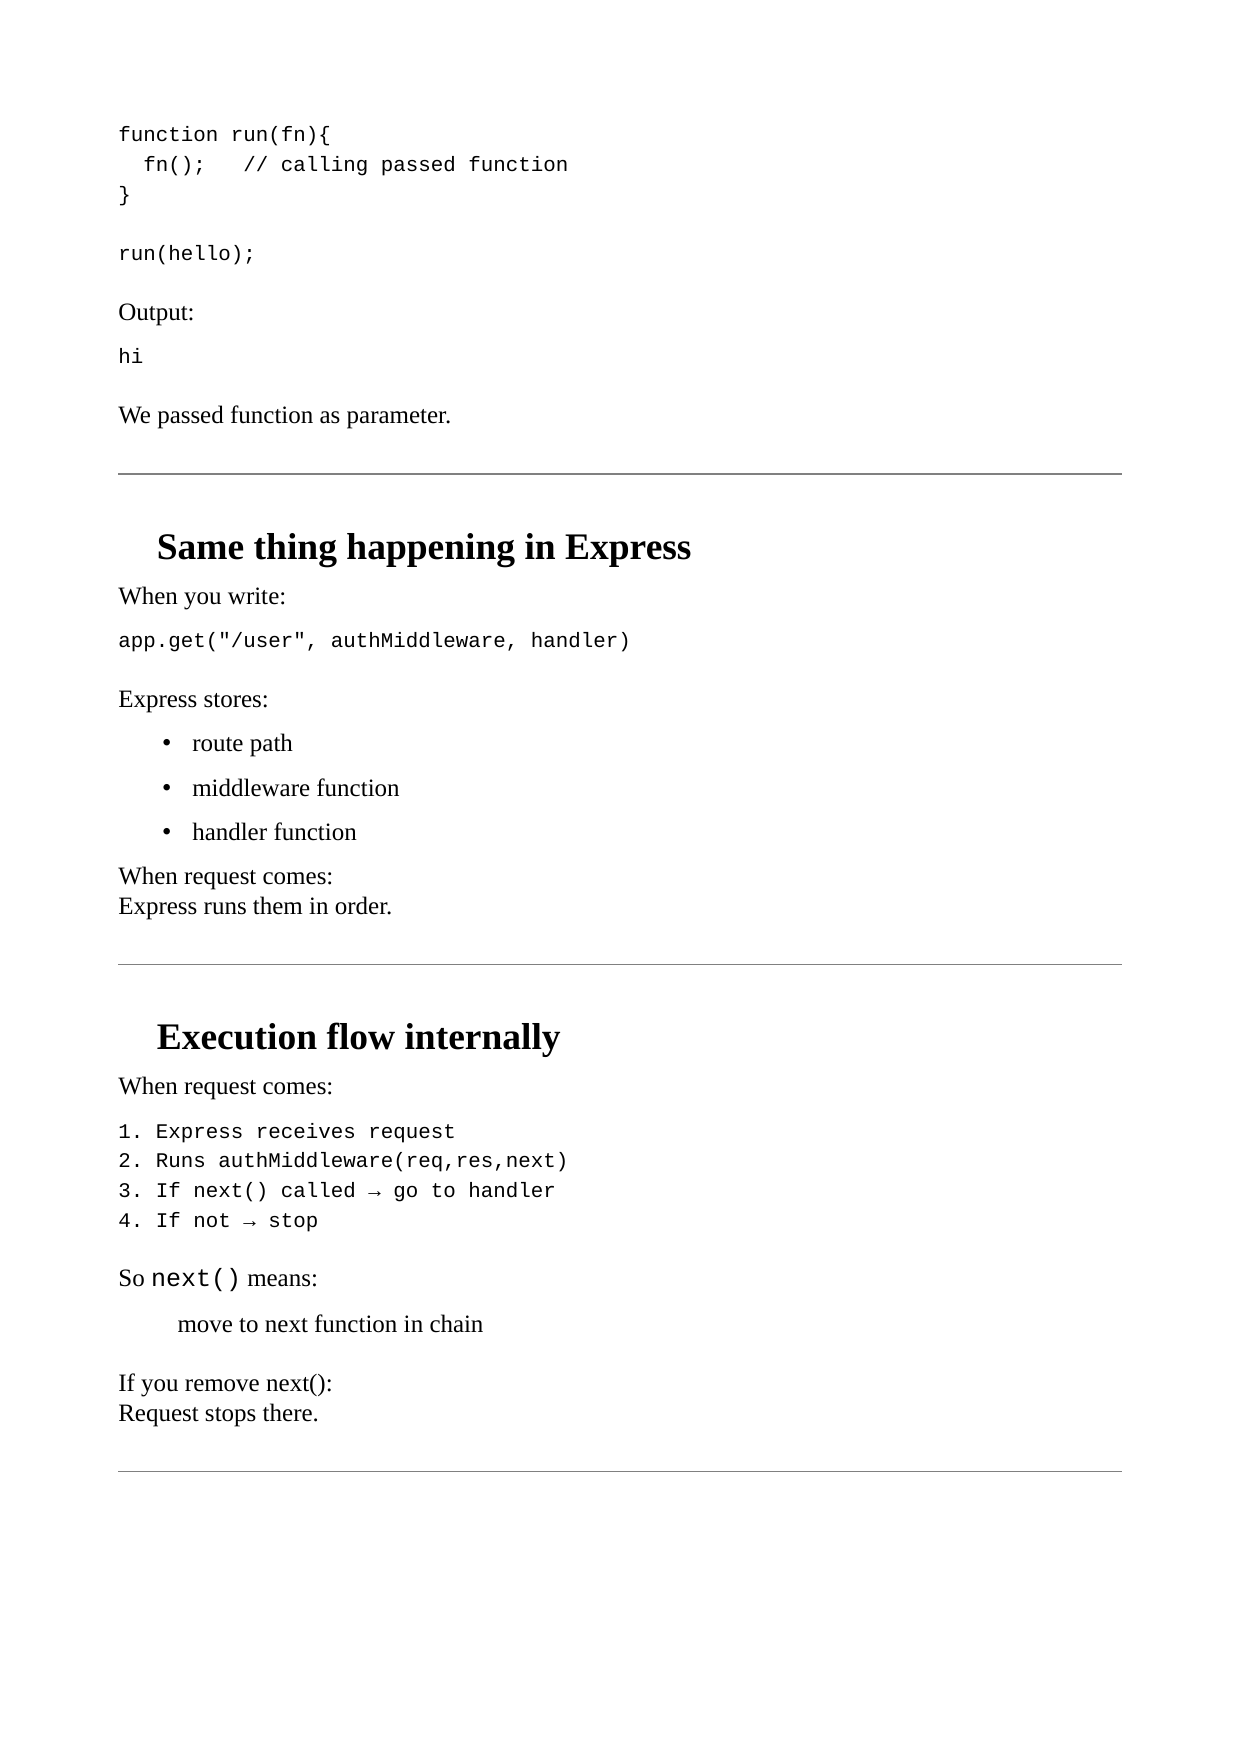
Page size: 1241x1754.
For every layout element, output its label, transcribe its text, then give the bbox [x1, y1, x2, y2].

text If you remove next(): Request stops there. [118, 1367, 1122, 1427]
text 1. Express receives request [118, 1114, 1122, 1144]
text move to next function in chain [177, 1308, 1063, 1338]
list middleware function [162, 772, 1122, 801]
text When request comes: Express runs them in order. [118, 860, 1122, 920]
text app.get("/user", authMiddleware, handler) [118, 624, 1122, 654]
subtitle 🔵 Same thing happening in Express [118, 524, 1122, 567]
list handler function [162, 816, 1122, 846]
text 2. Runs authMiddleware(req,res,next) [118, 1144, 1122, 1174]
subtitle 🔵 Execution flow internally [118, 1015, 1122, 1058]
text We passed function as parameter. [118, 399, 1122, 429]
text 4. If not → stop [118, 1204, 1122, 1233]
text } [118, 177, 1122, 207]
text fn(); // calling passed function [118, 148, 1122, 177]
text 3. If next() called → go to handler [118, 1174, 1122, 1204]
text When you write: [118, 580, 1122, 609]
text hi [118, 340, 1122, 370]
text So next() means: [118, 1263, 1122, 1294]
text Express stores: [118, 683, 1122, 713]
text run(hello); [118, 237, 1122, 267]
text Output: [118, 296, 1122, 326]
text function run(fn){ [118, 118, 1122, 148]
text When request comes: [118, 1070, 1122, 1100]
list route path [162, 727, 1122, 757]
